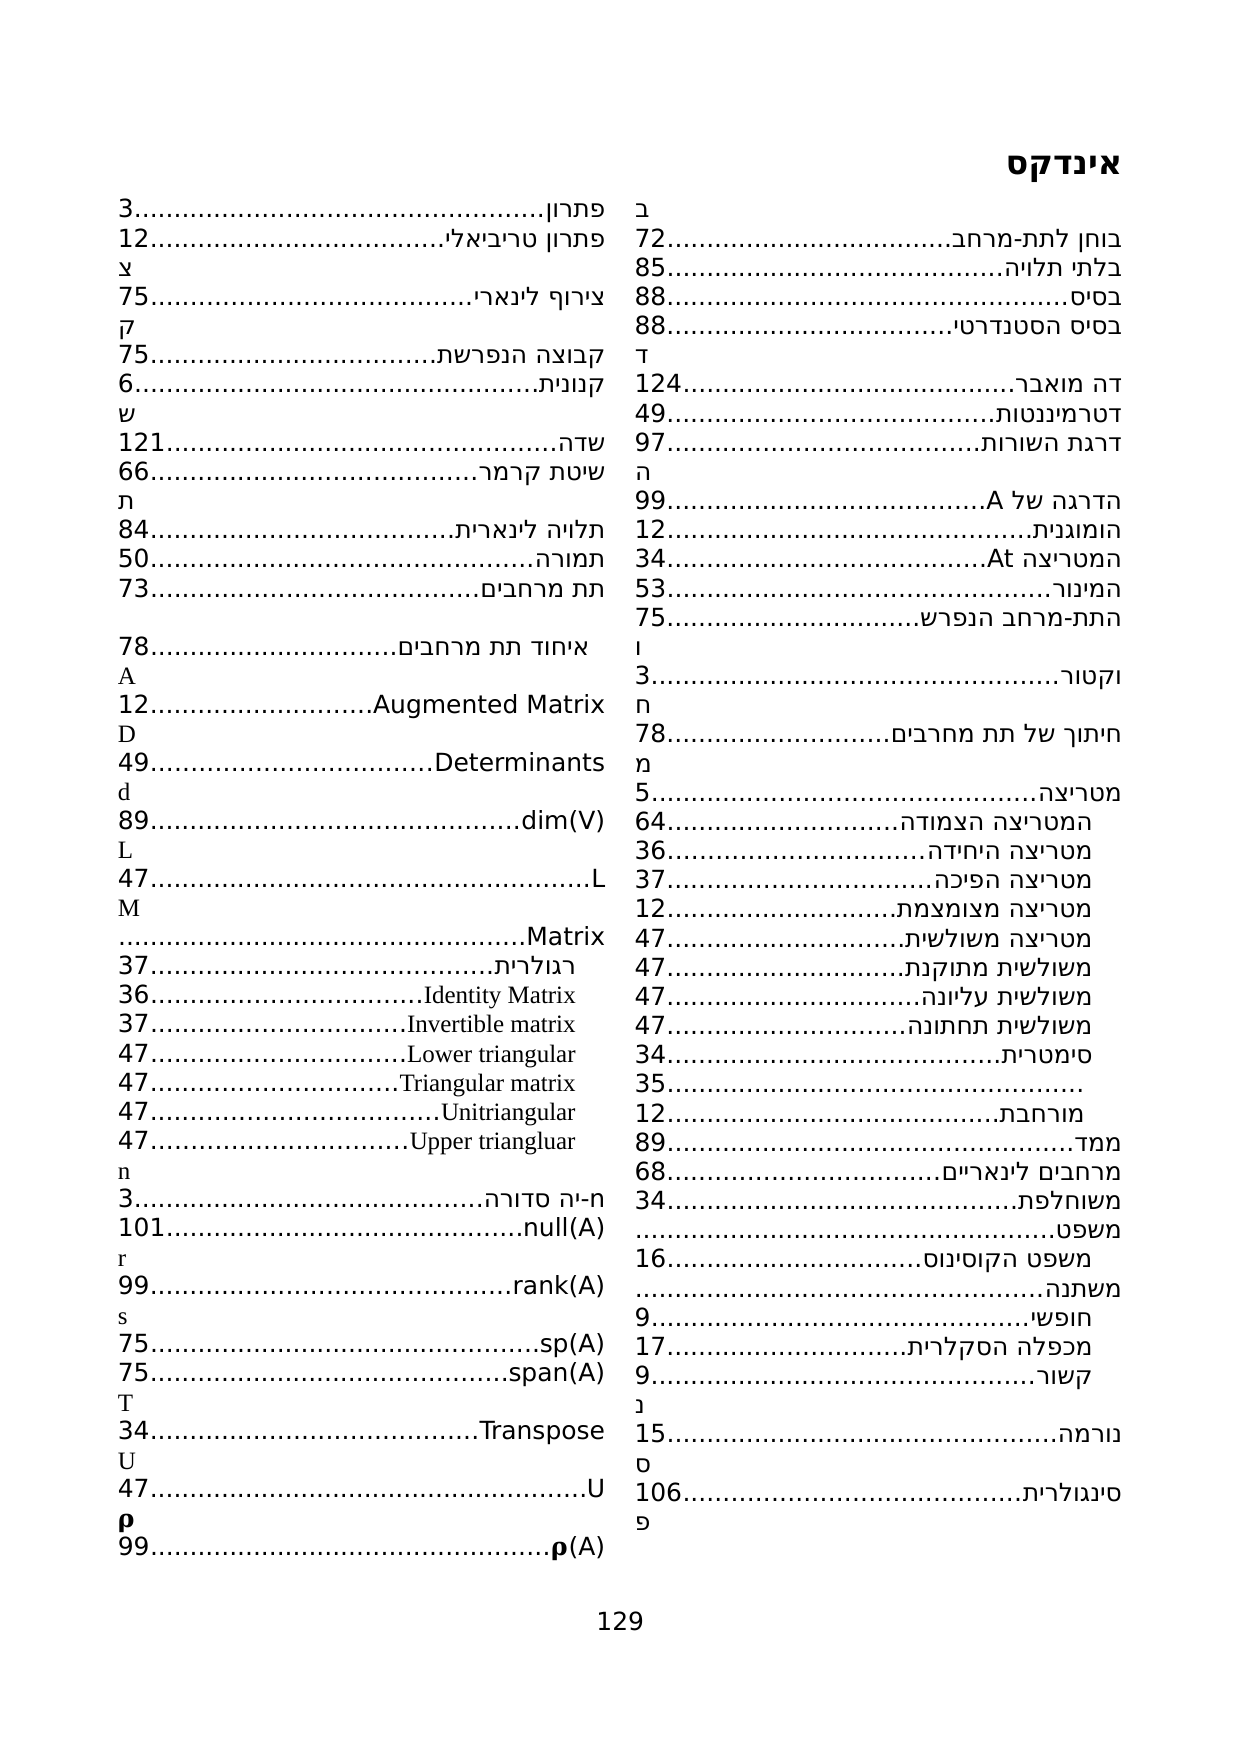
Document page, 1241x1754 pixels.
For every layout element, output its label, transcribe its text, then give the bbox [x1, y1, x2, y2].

text תלויה לינארית 84 [118, 516, 605, 545]
text Matrix [118, 922, 605, 951]
text צ [118, 253, 605, 282]
text המינור 53 [635, 574, 1122, 603]
text דטרמיננטות 49 [635, 399, 1122, 428]
text 𝛒 [118, 1504, 605, 1532]
text U 47 [118, 1474, 605, 1504]
text המטריצה At 34 [635, 545, 1122, 574]
text חיתוך של תת מחרבים 78 [635, 720, 1122, 749]
text המטריצה הצמודה 64 [635, 807, 1093, 836]
text ח [635, 691, 1122, 720]
text בלתי תלויה 85 [635, 253, 1122, 282]
text איחוד תת מרחבים 78 [118, 632, 605, 661]
text תמורה 50 [118, 545, 605, 574]
text תת מרחבים 73 [118, 574, 605, 603]
text מטריצה משולשית 47 [635, 924, 1093, 953]
text rank‎‎(‎A)‎ 99 [118, 1272, 605, 1301]
text משולשית מתוקנת 47 [635, 953, 1093, 982]
text התת-מרחב הנפרש 75 [635, 603, 1122, 632]
text dim(V) 89 [118, 806, 605, 835]
text מטריצה הפיכה 37 [635, 866, 1093, 895]
text הדרגה של A 99 [635, 486, 1122, 516]
text נ [635, 1391, 1122, 1420]
text Unitriangular 47 [118, 1097, 576, 1126]
text מכפלה הסקלרית 17 [635, 1332, 1093, 1361]
text span(A) 75 [118, 1359, 605, 1388]
text בוחן לתת-מרחב 72 [635, 224, 1122, 253]
text M [118, 893, 605, 922]
text פתרון 3 [118, 195, 605, 224]
text פ [635, 1507, 1122, 1536]
text קנונית 6 [118, 370, 605, 399]
text Identity Matrix 36 [118, 980, 576, 1009]
text ו [635, 632, 1122, 661]
text שדה 121 [118, 428, 605, 457]
text דרגת השורות 97 [635, 428, 1122, 457]
text U [118, 1446, 605, 1474]
text Upper triangluar 47 [118, 1126, 576, 1156]
text פתרון טריביאלי 12 [118, 224, 605, 253]
text מטריצה מצומצמת 12 [635, 895, 1093, 924]
text L [118, 835, 605, 864]
text רגולרית 37 [118, 951, 576, 980]
text sp(A) 75 [118, 1329, 605, 1359]
text שיטת קרמר 66 [118, 457, 605, 486]
subtitle אינדקס [118, 143, 1122, 182]
text קשור 9 [635, 1361, 1093, 1391]
text A [118, 661, 605, 690]
text נורמה 15 [635, 1420, 1122, 1449]
text הומוגנית 12 [635, 516, 1122, 545]
text צירוף לינארי 75 [118, 282, 605, 311]
text ממד 89 [635, 1128, 1122, 1157]
text ת [118, 486, 605, 516]
text מ [635, 749, 1122, 778]
text בסיס הסטנדרטי 88 [635, 311, 1122, 341]
text סימטרית 34 [635, 1041, 1093, 1070]
text Invertible matrix 37 [118, 1009, 576, 1039]
text משפט [635, 1216, 1122, 1245]
text L 47 [118, 864, 605, 893]
text משוחלפת 34 [635, 1186, 1122, 1216]
text וקטור 3 [635, 661, 1122, 691]
text דה מואבר 124 [635, 370, 1122, 399]
text 35 [635, 1070, 1093, 1099]
text Transpose 34 [118, 1417, 605, 1446]
text משולשית עליונה 47 [635, 982, 1093, 1011]
text ב [635, 195, 1122, 224]
text d [118, 777, 605, 806]
text קבוצה הנפרשת 75 [118, 341, 605, 370]
text Augmented Matrix 12 [118, 690, 605, 719]
text T [118, 1388, 605, 1417]
text n-יה סדורה 3 [118, 1184, 605, 1214]
text בסיס 88 [635, 282, 1122, 311]
text משולשית תחתונה 47 [635, 1011, 1093, 1041]
text D [118, 719, 605, 748]
text ד [635, 341, 1122, 370]
text n [118, 1156, 605, 1184]
text סינגולרית 106 [635, 1478, 1122, 1507]
text מרחבים לינאריים 68 [635, 1157, 1122, 1186]
text מטריצה 5 [635, 778, 1122, 807]
text ש [118, 399, 605, 428]
text null(A)‎ 101 [118, 1214, 605, 1243]
text ס [635, 1449, 1122, 1478]
text חופשי 9 [635, 1303, 1093, 1332]
text ה [635, 457, 1122, 486]
text משפט הקוסינוס 16 [635, 1245, 1093, 1274]
text מטריצה היחידה 36 [635, 836, 1093, 866]
text Triangular matrix 47 [118, 1068, 576, 1097]
text 𝛒(A)‎ 99 [118, 1532, 605, 1562]
text r [118, 1243, 605, 1272]
text מורחבת 12 [635, 1099, 1093, 1128]
text Determinants 49 [118, 748, 605, 777]
text s [118, 1301, 605, 1329]
text ק [118, 311, 605, 341]
text משתנה [635, 1274, 1122, 1303]
text Lower triangular 47 [118, 1039, 576, 1068]
